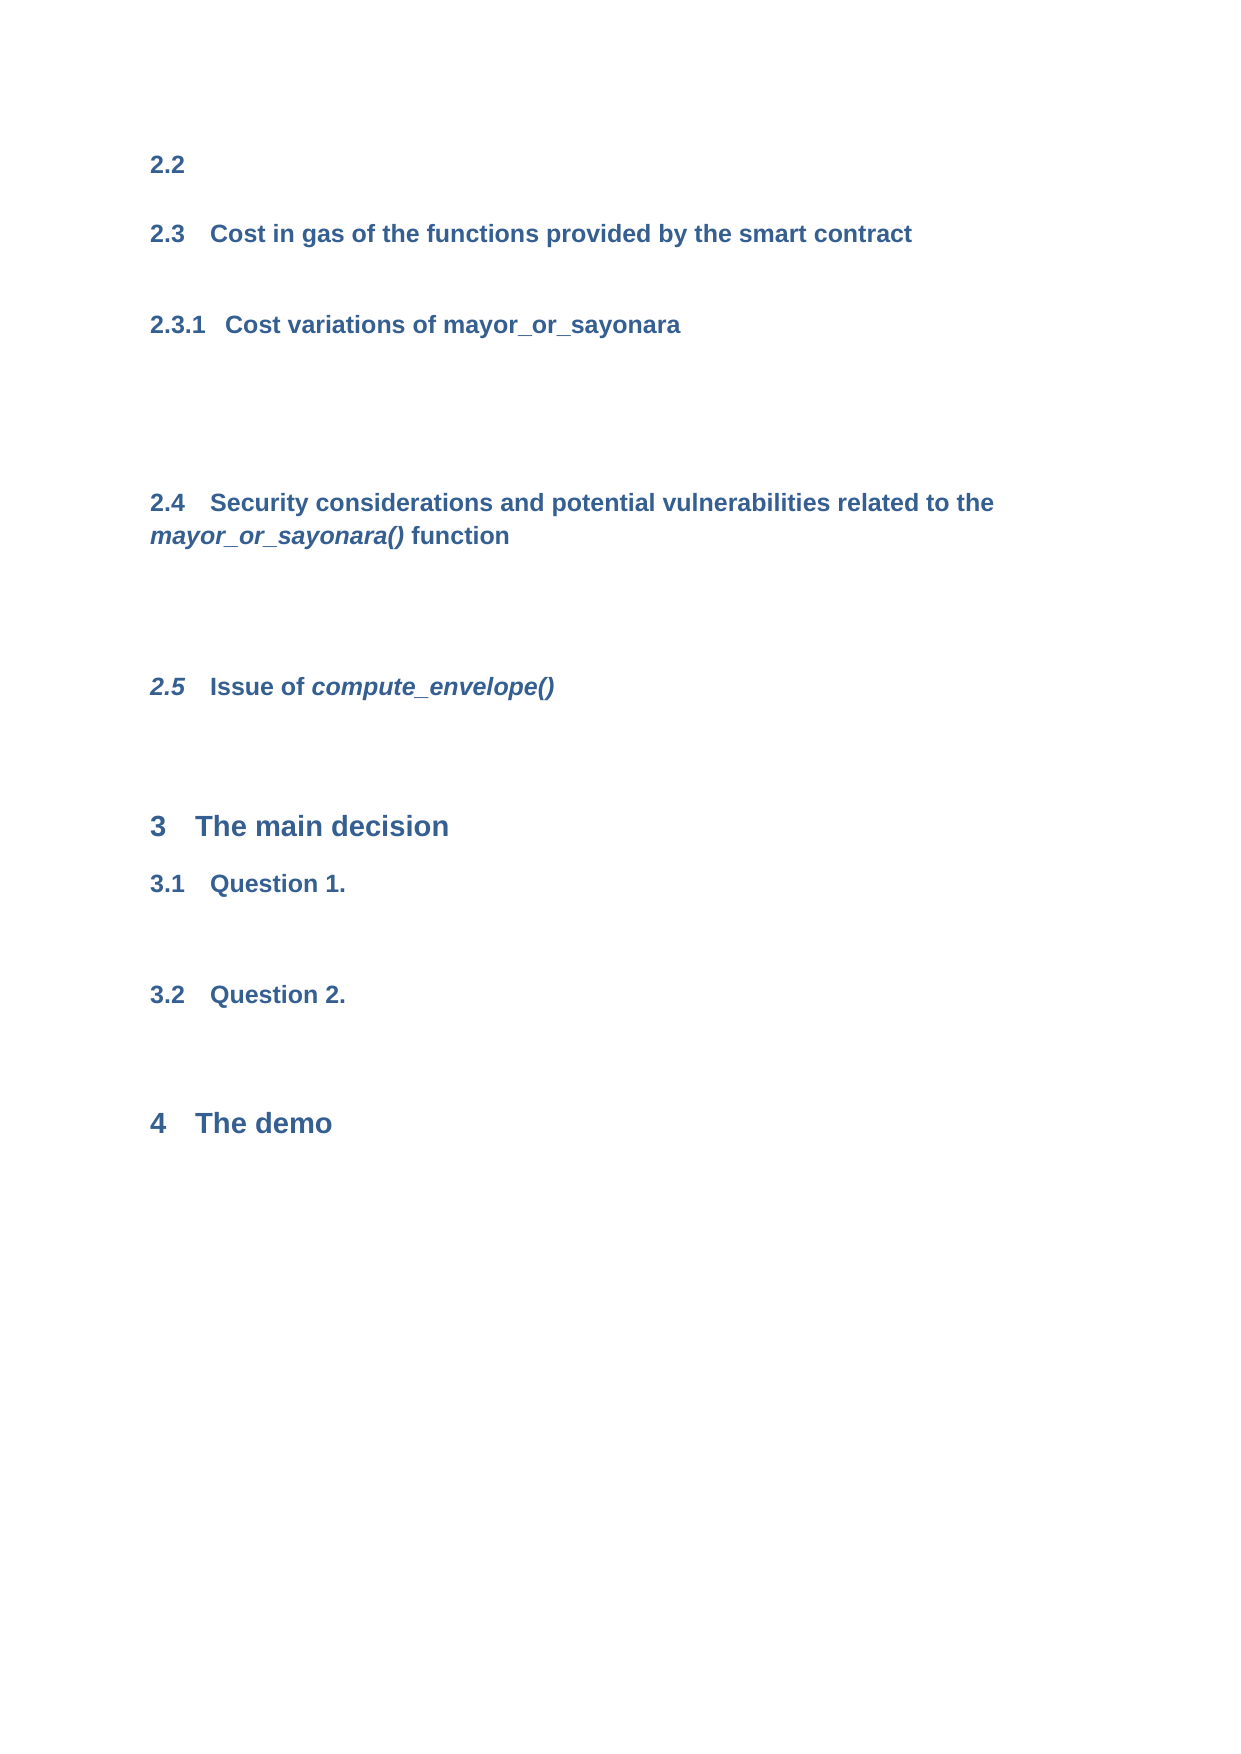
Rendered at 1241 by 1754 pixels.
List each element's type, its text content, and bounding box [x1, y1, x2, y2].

subtitle Cost in gas of the functions provided by the smart contract [150, 219, 1090, 248]
subtitle Security considerations and potential vulnerabilities related to the [150, 488, 1090, 517]
subtitle The demo [150, 1106, 1090, 1140]
subtitle Question 1. [150, 868, 1090, 897]
text mayor_or_sayonara() function [150, 521, 1090, 550]
subtitle Question 2. [150, 980, 1090, 1008]
subtitle The main decision [150, 809, 1090, 843]
subtitle Issue of compute_envelope() [150, 672, 1090, 701]
subtitle Cost variations of mayor_or_sayonara [150, 309, 1090, 338]
